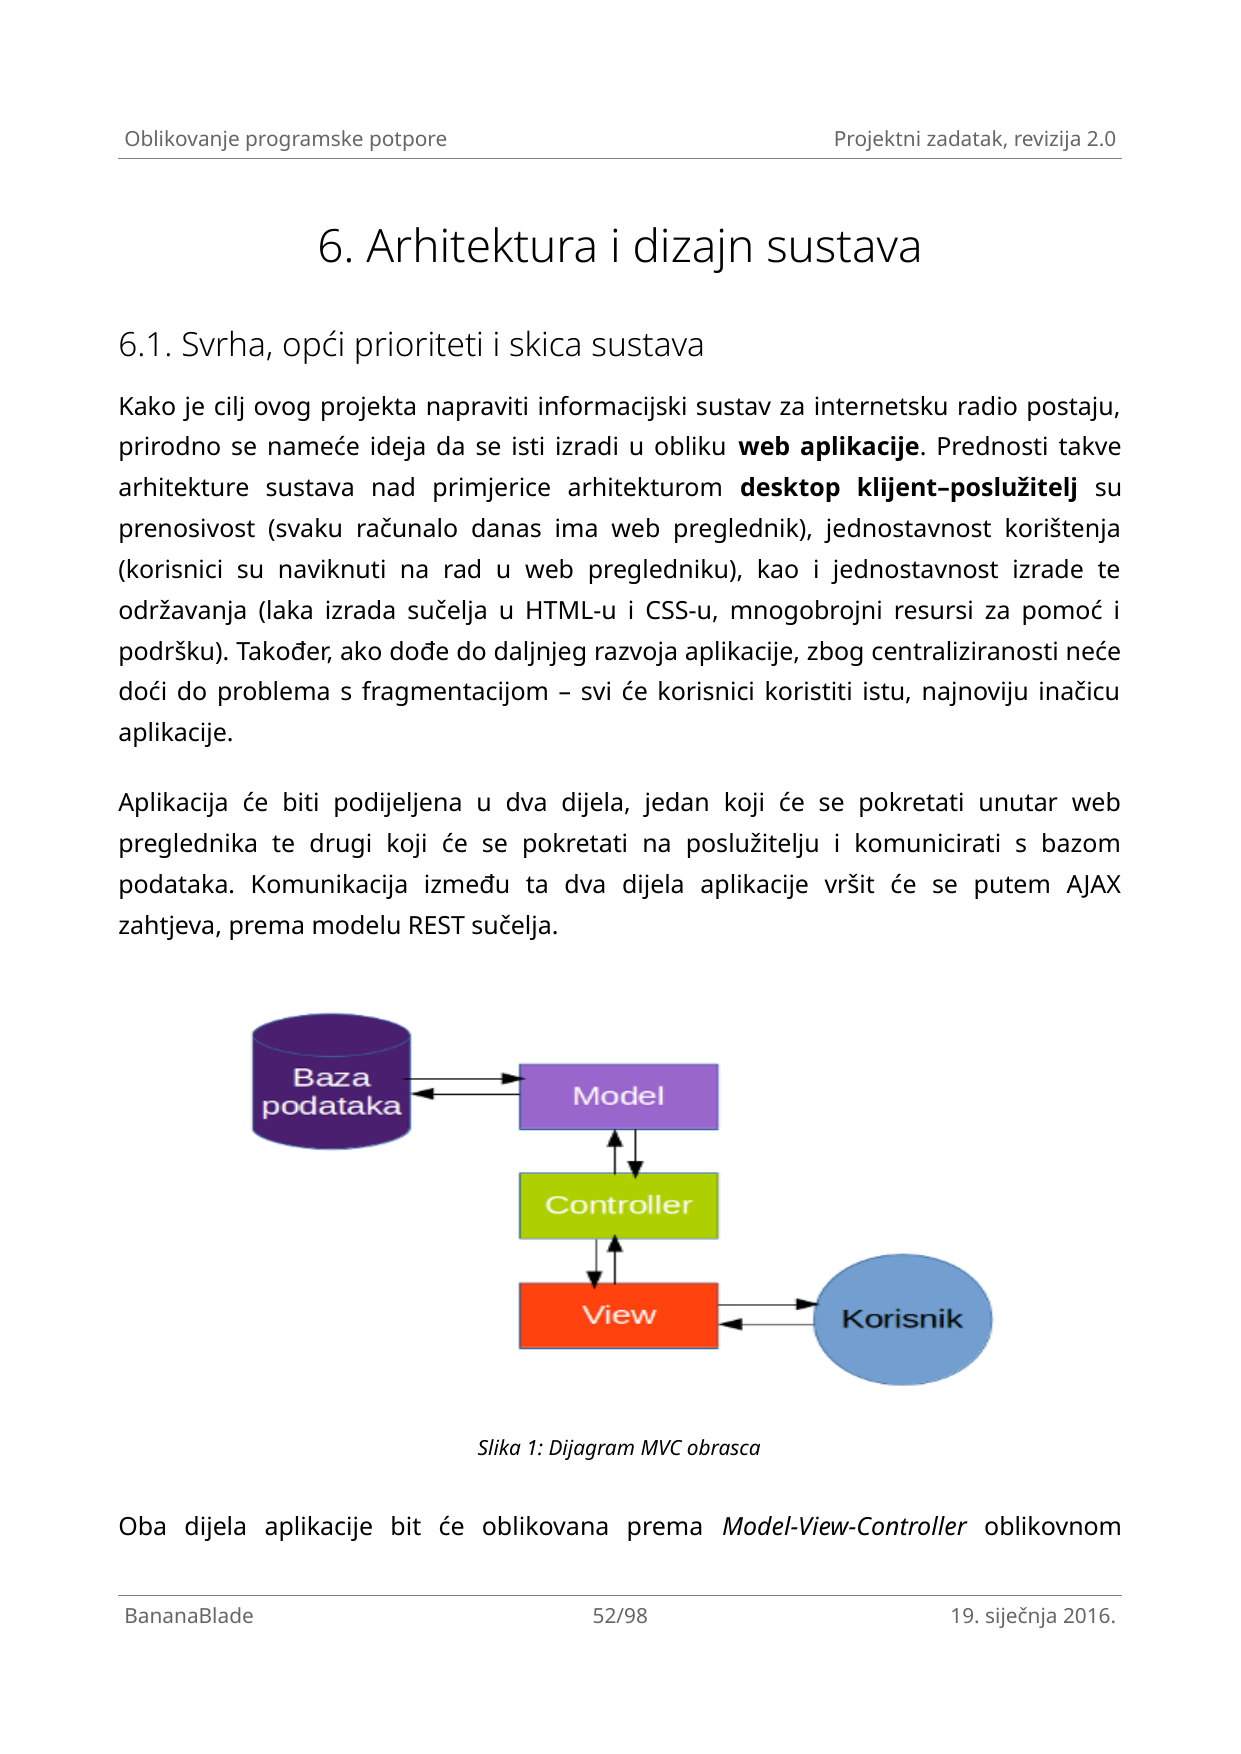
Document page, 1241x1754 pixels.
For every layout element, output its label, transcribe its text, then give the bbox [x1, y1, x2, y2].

subtitle 6.1. Svrha, opći prioriteti i skica sustava [118, 321, 1122, 367]
text Kako je cilj ovog projekta napraviti informacijski sustav za internetsku radio postaju, prirodno se nameće ideja da se isti izradi u obliku web aplikacije. Prednosti takve arhitekture sustava nad primjerice arhitekturom desktop klijent–poslužitelj su prenosivost (svaku računalo danas ima web preglednik), jednostavnost korištenja (korisnici su naviknuti na rad u web pregledniku), kao i jednostavnost izrade te održavanja (laka izrada sučelja u HTML-u i CSS-u, mnogobrojni resursi za pomoć i podršku). Također, ako dođe do daljnjeg razvoja aplikacije, zbog centraliziranosti neće doći do problema s fragmentacijom – svi će korisnici koristiti istu, najnoviju inačicu aplikacije. [118, 388, 1122, 749]
subtitle 6. Arhitektura i dizajn sustava [118, 213, 1122, 275]
text Oba dijela aplikacije bit će oblikovana prema Model-View-Controller oblikovnom [118, 978, 1122, 1543]
picture [201, 990, 1039, 1428]
text Aplikacija će biti podijeljena u dva dijela, jedan koji će se pokretati unutar web preglednika te drugi koji će se pokretati na poslužitelju i komunicirati s bazom podataka. Komunikacija između ta dva dijela aplikacije vršit će se putem AJAX zahtjeva, prema modelu REST sučelja. [118, 785, 1122, 942]
text Slika 1: Dijagram MVC obrasca [221, 1428, 1019, 1461]
